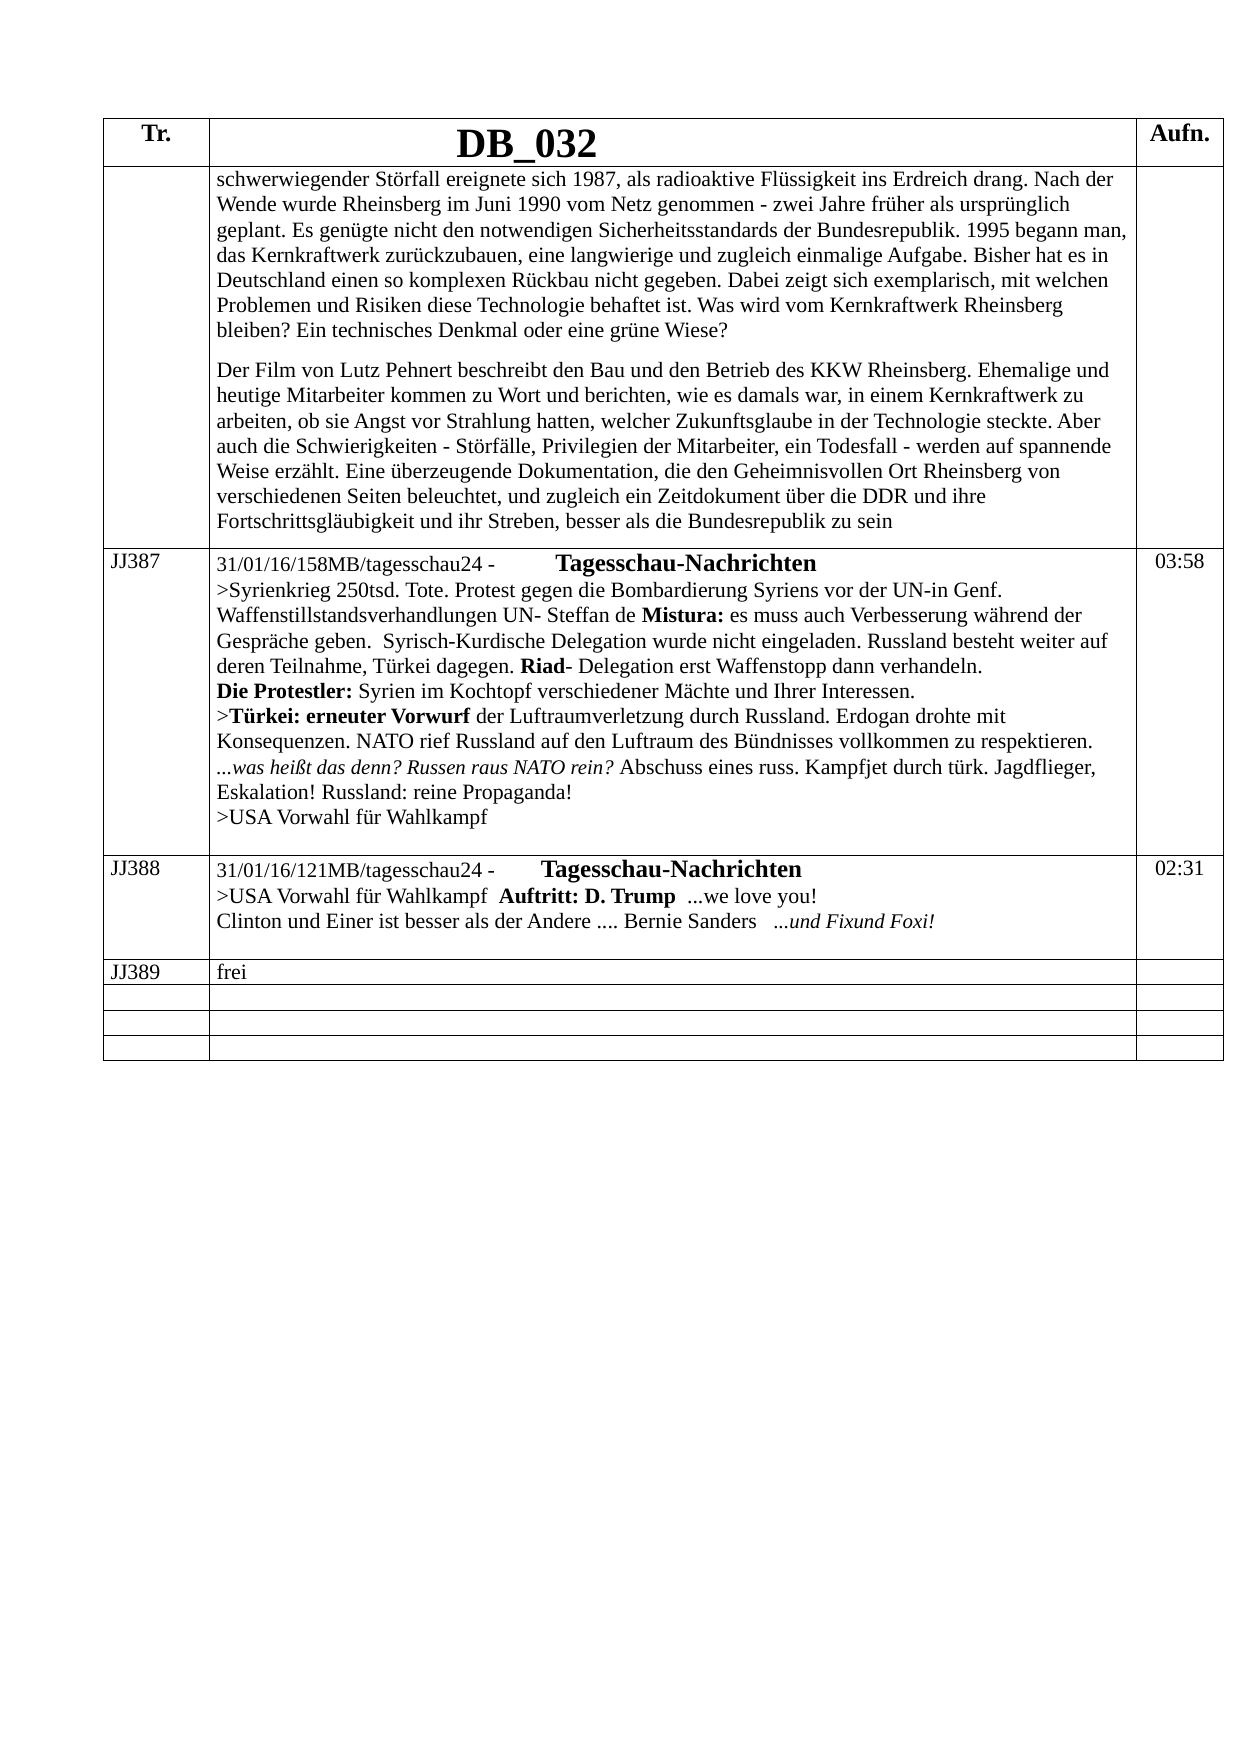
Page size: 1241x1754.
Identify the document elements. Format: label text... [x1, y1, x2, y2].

table_cell [210, 985, 1136, 1009]
table_cell JJ388 [104, 856, 209, 959]
table_cell [1137, 960, 1223, 984]
table_cell [210, 1011, 1136, 1035]
table_cell JJ389 [104, 960, 209, 984]
table_cell [1137, 167, 1223, 548]
table_cell schwerwiegender Störfall ereignete sich 1987, als radioaktive Flüssigkeit ins Erdreich drang. Nach der Wende wurde Rheinsberg im Juni 1990 vom Netz genommen - zwei Jahre früher als ursprünglich geplant. Es genügte nicht den notwendigen Sicherheitsstandards der Bundesrepublik. 1995 begann man, das Kernkraftwerk zurückzubauen, eine langwierige und zugleich einmalige Aufgabe. Bisher hat es in Deutschland einen so komplexen Rückbau nicht gegeben. Dabei zeigt sich exemplarisch, mit welchen Problemen und Risiken diese Technologie behaftet ist. Was wird vom Kernkraftwerk Rheinsberg bleiben? Ein technisches Denkmal oder eine grüne Wiese? Der Film von Lutz Pehnert beschreibt den Bau und den Betrieb des KKW Rheinsberg. Ehemalige und heutige Mitarbeiter kommen zu Wort und berichten, wie es damals war, in einem Kernkraftwerk zu arbeiten, ob sie Angst vor Strahlung hatten, welcher Zukunftsglaube in der Technologie steckte. Aber auch die Schwierigkeiten - Störfälle, Privilegien der Mitarbeiter, ein Todesfall - werden auf spannende Weise erzählt. Eine überzeugende Dokumentation, die den Geheimnisvollen Ort Rheinsberg von verschiedenen Seiten beleuchtet, und zugleich ein Zeitdokument über die DDR und ihre Fortschrittsgläubigkeit und ihr Streben, besser als die Bundesrepublik zu sein [210, 167, 1136, 548]
table_cell [1137, 1036, 1223, 1060]
table_cell [104, 167, 209, 548]
table_cell [210, 1036, 1136, 1060]
table_cell [1137, 1011, 1223, 1035]
table_header Tr. [104, 119, 209, 166]
table_cell [104, 1011, 209, 1035]
table_cell 03:58 [1137, 549, 1223, 854]
table_cell [104, 1036, 209, 1060]
table_cell frei [210, 960, 1136, 984]
table_cell JJ387 [104, 549, 209, 854]
table_cell 02:31 [1137, 856, 1223, 959]
table_header DB_032 [210, 119, 1136, 166]
table_cell [1137, 985, 1223, 1009]
table_cell 31/01/16/121MB/tagesschau24 - Tagesschau-Nachrichten >USA Vorwahl für Wahlkampf Auftritt: D. Trump ...we love you! Clinton und Einer ist besser als der Andere .... Bernie Sanders ...und Fixund Foxi! [210, 856, 1136, 959]
table_header Aufn. [1137, 119, 1223, 166]
table_cell 31/01/16/158MB/tagesschau24 - Tagesschau-Nachrichten >Syrienkrieg 250tsd. Tote. Protest gegen die Bombardierung Syriens vor der UN-in Genf. Waffenstillstandsverhandlungen UN- Steffan de Mistura: es muss auch Verbesserung während der Gespräche geben. Syrisch-Kurdische Delegation wurde nicht eingeladen. Russland besteht weiter auf deren Teilnahme, Türkei dagegen. Riad- Delegation erst Waffenstopp dann verhandeln. Die Protestler: Syrien im Kochtopf verschiedener Mächte und Ihrer Interessen. >Türkei: erneuter Vorwurf der Luftraumverletzung durch Russland. Erdogan drohte mit Konsequenzen. NATO rief Russland auf den Luftraum des Bündnisses vollkommen zu respektieren. ...was heißt das denn? Russen raus NATO rein? Abschuss eines russ. Kampfjet durch türk. Jagdflieger, Eskalation! Russland: reine Propaganda! >USA Vorwahl für Wahlkampf [210, 549, 1136, 854]
table_cell [104, 985, 209, 1009]
